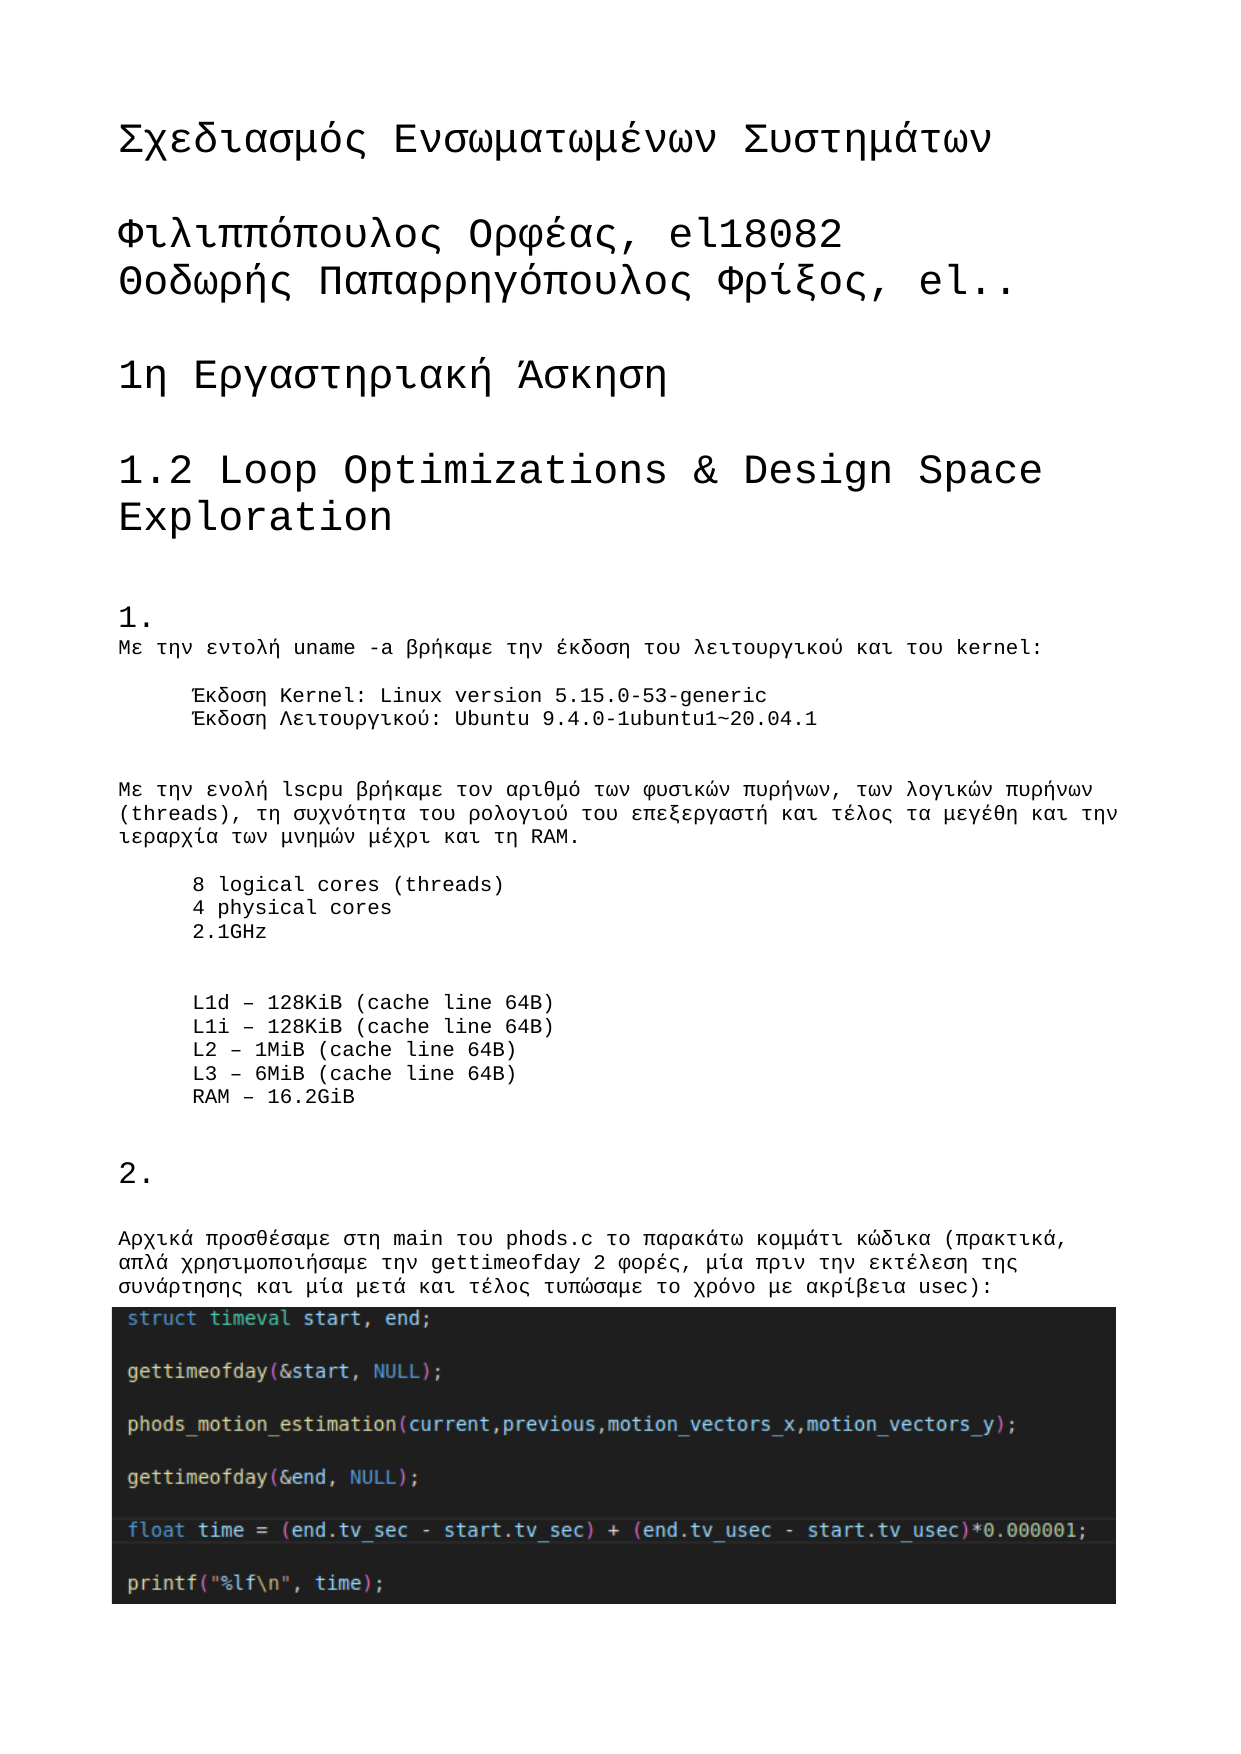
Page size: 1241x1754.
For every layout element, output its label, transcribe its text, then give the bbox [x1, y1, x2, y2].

text RAM – 16.2GiB [118, 1087, 1122, 1110]
text Με την εντολή uname -a βρήκαμε την έκδοση του λειτουργικού και του kernel: [118, 637, 1122, 661]
text Θοδωρής Παπαρρηγόπουλος Φρίξος, el.. [118, 260, 1122, 307]
text L1d – 128KiB (cache line 64B) [118, 992, 1122, 1016]
text 4 physical cores [118, 897, 1122, 921]
text Αρχικά προσθέσαμε στη main του phods.c το παρακάτω κομμάτι κώδικα (πρακτικά, απλά χρησιμοποιήσαμε την gettimeofday 2 φορές, μία πριν την εκτέλεση της συνάρτησης και μία μετά και τέλος τυπώσαμε το χρόνο με ακρίβεια usec): [118, 1228, 1122, 1299]
text 1. [118, 602, 1122, 637]
text 1.2 Loop Optimizations & Design Space Exploration [118, 448, 1122, 543]
text 2.1GHz [118, 921, 1122, 945]
text Φιλιππόπουλος Ορφέας, el18082 [118, 212, 1122, 260]
picture [111, 1307, 1116, 1604]
text L3 – 6MiB (cache line 64B) [118, 1063, 1122, 1087]
text Σχεδιασμός Ενσωματωμένων Συστημάτων [118, 118, 1122, 165]
text 8 logical cores (threads) [118, 874, 1122, 897]
text 1η Εργαστηριακή Άσκηση [118, 354, 1122, 401]
text Έκδοση Λειτουργικού: Ubuntu 9.4.0-1ubuntu1~20.04.1 [118, 708, 1122, 732]
text L2 – 1MiB (cache line 64B) [118, 1039, 1122, 1063]
text L1i – 128KiB (cache line 64B) [118, 1016, 1122, 1039]
text 2. [118, 1157, 1122, 1193]
text Με την ενολή lscpu βρήκαμε τον αριθμό των φυσικών πυρήνων, των λογικών πυρήνων (threads), τη συχνότητα του ρολογιού του επεξεργαστή και τέλος τα μεγέθη και την ιεραρχία των μνημών μέχρι και τη RAM. [118, 779, 1122, 850]
text Έκδοση Kernel: Linux version 5.15.0-53-generic [118, 684, 1122, 708]
